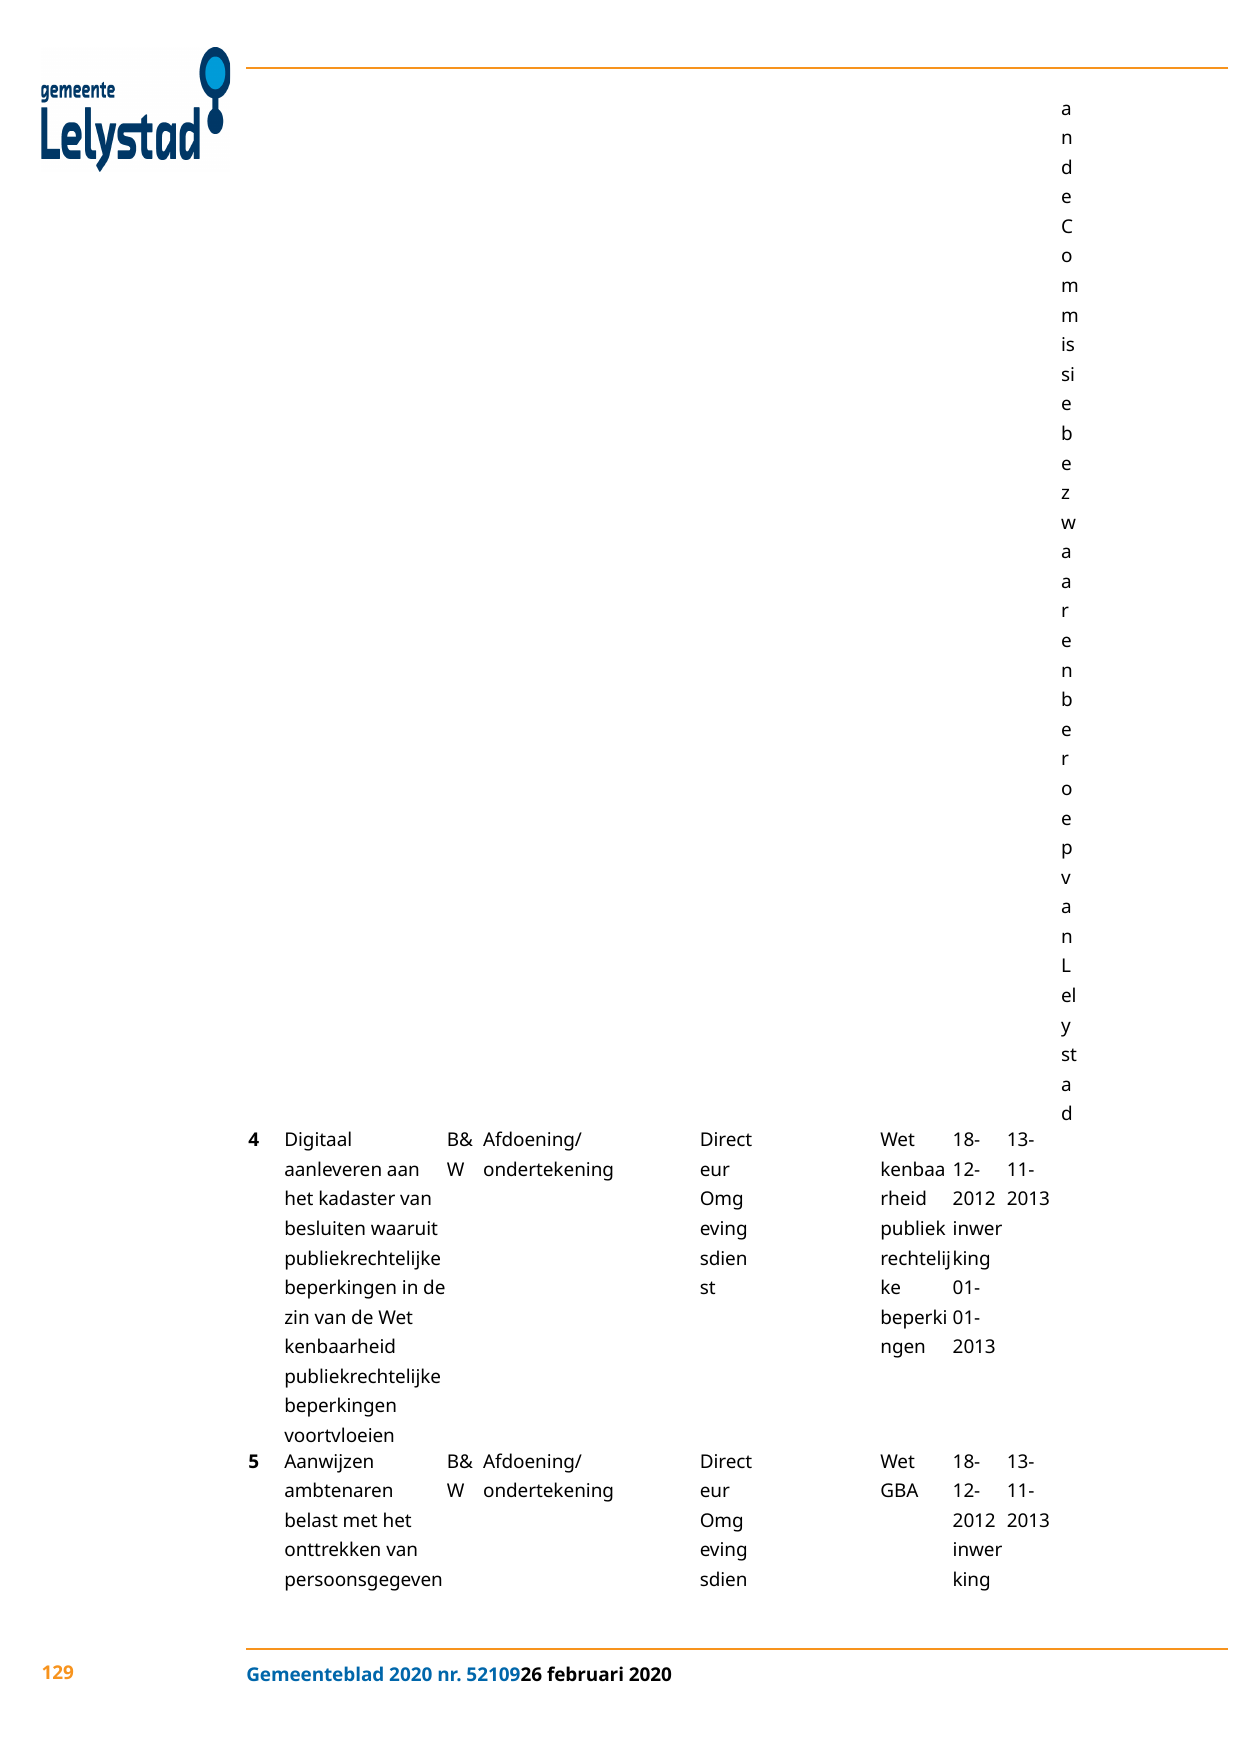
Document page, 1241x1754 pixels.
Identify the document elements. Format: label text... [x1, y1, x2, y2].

table_cell Digitaal aanleveren aan het kadaster van besluiten waaruit publiekrechtelijke beperkingen in de zin van de Wet kenbaarheid publiekrechtelijke beperkingen voortvloeien [284, 1126, 447, 1448]
table_cell [754, 95, 826, 1126]
table_cell 18-12-2012 inwerking [953, 1448, 1007, 1592]
table_cell [754, 1448, 826, 1592]
table_cell [754, 1126, 826, 1448]
table_cell [826, 1448, 880, 1592]
table_cell Afdoening/ondertekening [483, 1126, 699, 1448]
table_cell [248, 95, 284, 1126]
table_cell 13-11-2013 [1007, 1126, 1061, 1448]
table_cell [700, 95, 754, 1126]
table_cell B&W [447, 1448, 483, 1592]
picture [41, 47, 231, 172]
table_cell [284, 95, 447, 1126]
table_cell Wet GBA [880, 1448, 952, 1592]
table_cell Directeur Omgevingsdienst [700, 1126, 754, 1448]
table_cell [1061, 1448, 1079, 1592]
table_cell Afdoening/ondertekening [483, 1448, 699, 1592]
table_cell Directeur Omgevingsdien [700, 1448, 754, 1592]
table_cell [880, 95, 952, 1126]
table_cell B&W [447, 1126, 483, 1448]
table_cell Wet kenbaarheid publiekrechtelijke beperkingen [880, 1126, 952, 1448]
table_cell Aanwijzen ambtenaren belast met het onttrekken van persoonsgegeven [284, 1448, 447, 1592]
table_cell [1007, 95, 1061, 1126]
table_cell [447, 95, 483, 1126]
table_cell [483, 95, 699, 1126]
table_cell [826, 1126, 880, 1448]
table_cell [826, 95, 880, 1126]
table_cell [953, 95, 1007, 1126]
table_cell an de Commissie bezwaar en beroep van Lelystad [1061, 95, 1079, 1126]
table_cell 18-12-2012 inwerking 01-01-2013 [953, 1126, 1007, 1448]
table_cell 13-11-2013 [1007, 1448, 1061, 1592]
table_cell 5 [248, 1448, 284, 1592]
table_cell 4 [248, 1126, 284, 1448]
table_cell [1061, 1126, 1079, 1448]
